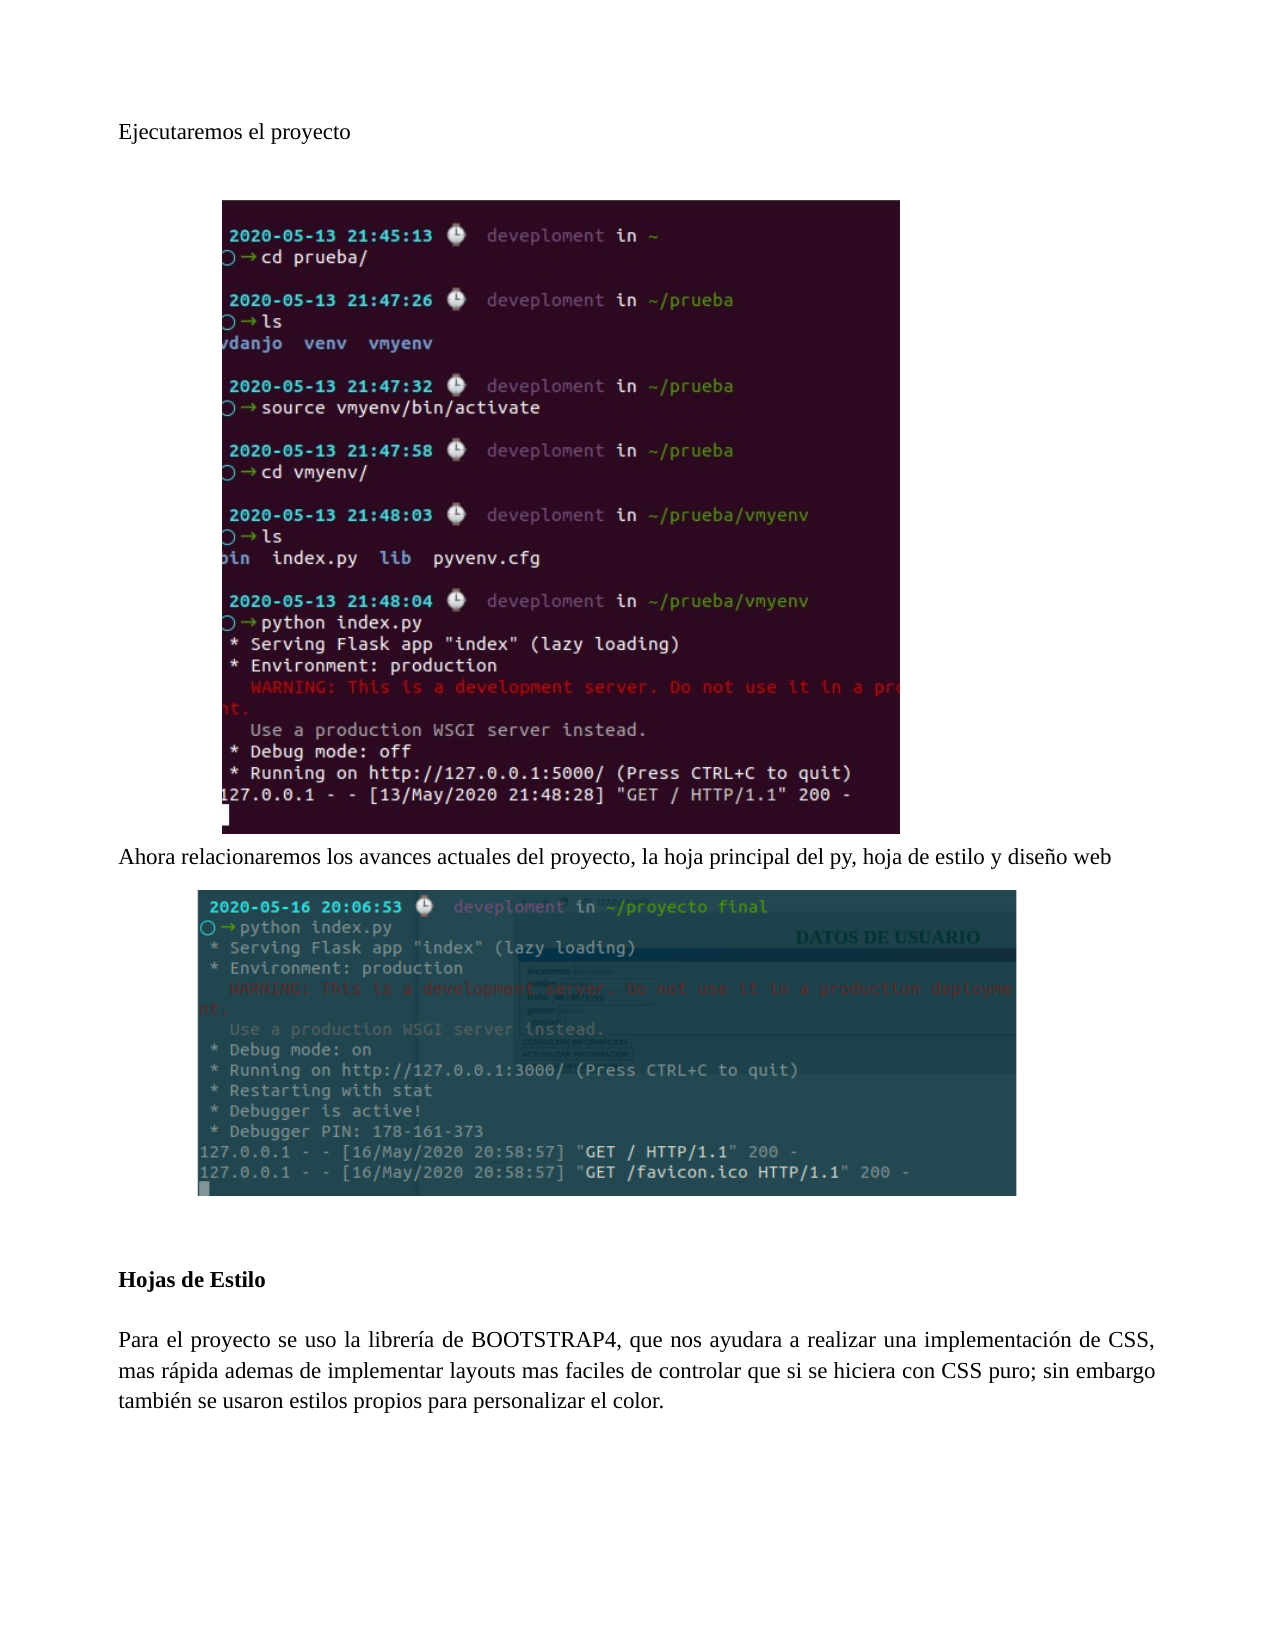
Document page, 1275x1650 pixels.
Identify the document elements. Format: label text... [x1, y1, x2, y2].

text Ejecutaremos el proyecto [118, 118, 1157, 144]
picture [197, 890, 1017, 1196]
text Hojas de Estilo [118, 1266, 1157, 1292]
text Para el proyecto se uso la librería de BOOTSTRAP4, que nos ayudara a realizar una implementación de CSS, mas rápida ademas de implementar layouts mas faciles de controlar que si se hiciera con CSS puro; sin embargo también se usaron estilos propios para personalizar el color. [118, 1326, 1157, 1413]
picture [222, 200, 900, 834]
text Ahora relacionaremos los avances actuales del proyecto, la hoja principal del py, hoja de estilo y diseño web [118, 843, 1157, 869]
